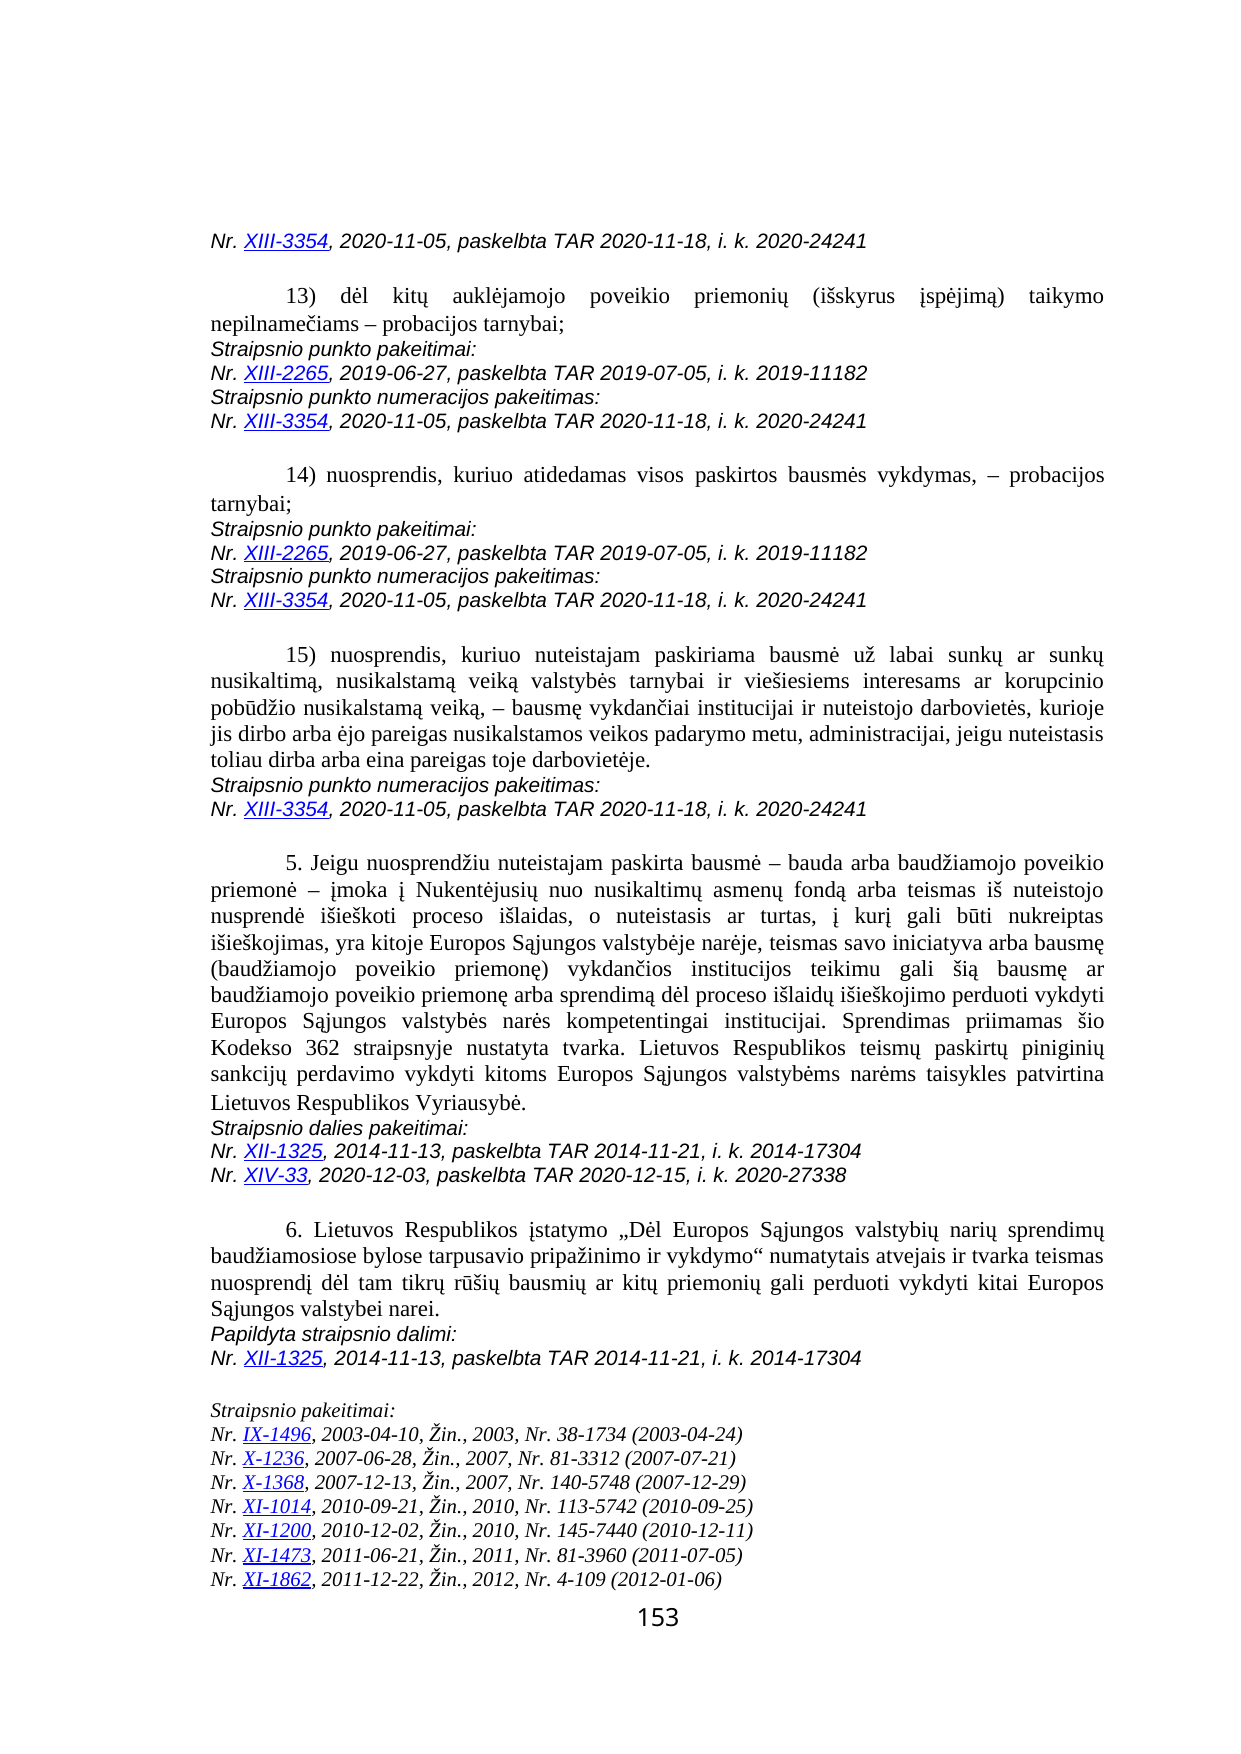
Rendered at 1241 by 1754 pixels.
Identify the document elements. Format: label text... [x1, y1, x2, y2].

text Nr. XII-1325, 2014-11-13, paskelbta TAR 2014-11-21, i. k. 2014-17304 [210, 1345, 1105, 1369]
text Nr. XIII-3354, 2020-11-05, paskelbta TAR 2020-11-18, i. k. 2020-24241 [210, 588, 1105, 612]
text Straipsnio punkto numeracijos pakeitimas: [210, 385, 1105, 409]
text Nr. XIII-2265, 2019-06-27, paskelbta TAR 2019-07-05, i. k. 2019-11182 [210, 540, 1105, 564]
text 15) nuosprendis, kuriuo nuteistajam paskiriama bausmė už labai sunkų ar sunkų nusikaltimą, nusikalstamą veiką valstybės tarnybai ir viešiesiems interesams ar korupcinio pobūdžio nusikalstamą veiką, – bausmę vykdančiai institucijai ir nuteistojo darbovietės, kurioje jis dirbo arba ėjo pareigas nusikalstamos veikos padarymo metu, administracijai, jeigu nuteistasis toliau dirba arba eina pareigas toje darbovietėje. [210, 641, 1105, 773]
text Nr. X-1368, 2007-12-13, Žin., 2007, Nr. 140-5748 (2007-12-29) [210, 1470, 1105, 1494]
text Straipsnio punkto numeracijos pakeitimas: [210, 773, 1105, 797]
text Straipsnio punkto pakeitimai: [210, 516, 1105, 540]
text Nr. XIII-2265, 2019-06-27, paskelbta TAR 2019-07-05, i. k. 2019-11182 [210, 361, 1105, 385]
text Nr. XII-1325, 2014-11-13, paskelbta TAR 2014-11-21, i. k. 2014-17304 [210, 1139, 1105, 1163]
text Nr. IX-1496, 2003-04-10, Žin., 2003, Nr. 38-1734 (2003-04-24) [210, 1422, 1105, 1446]
text Nr. XIV-33, 2020-12-03, paskelbta TAR 2020-12-15, i. k. 2020-27338 [210, 1163, 1105, 1187]
text Nr. XIII-3354, 2020-11-05, paskelbta TAR 2020-11-18, i. k. 2020-24241 [210, 229, 1105, 253]
text 6. Lietuvos Respublikos įstatymo „Dėl Europos Sąjungos valstybių narių sprendimų baudžiamosiose bylose tarpusavio pripažinimo ir vykdymo“ numatytais atvejais ir tvarka teismas nuosprendį dėl tam tikrų rūšių bausmių ar kitų priemonių gali perduoti vykdyti kitai Europos Sąjungos valstybei narei. [210, 1216, 1105, 1321]
text Nr. XI-1200, 2010-12-02, Žin., 2010, Nr. 145-7440 (2010-12-11) [210, 1518, 1105, 1542]
text Nr. XI-1473, 2011-06-21, Žin., 2011, Nr. 81-3960 (2011-07-05) [210, 1542, 1105, 1567]
text 14) nuosprendis, kuriuo atidedamas visos paskirtos bausmės vykdymas, – probacijos tarnybai; [210, 461, 1105, 516]
text Nr. X-1236, 2007-06-28, Žin., 2007, Nr. 81-3312 (2007-07-21) [210, 1446, 1105, 1470]
text 5. Jeigu nuosprendžiu nuteistajam paskirta bausmė – bauda arba baudžiamojo poveikio priemonė – įmoka į Nukentėjusių nuo nusikaltimų asmenų fondą arba teismas iš nuteistojo nusprendė išieškoti proceso išlaidas, o nuteistasis ar turtas, į kurį gali būti nukreiptas išieškojimas, yra kitoje Europos Sąjungos valstybėje narėje, teismas savo iniciatyva arba bausmę (baudžiamojo poveikio priemonę) vykdančios institucijos teikimu gali šią bausmę ar baudžiamojo poveikio priemonę arba sprendimą dėl proceso išlaidų išieškojimo perduoti vykdyti Europos Sąjungos valstybės narės kompetentingai institucijai. Sprendimas priimamas šio Kodekso 362 straipsnyje nustatyta tvarka. Lietuvos Respublikos teismų paskirtų piniginių sankcijų perdavimo vykdyti kitoms Europos Sąjungos valstybėms narėms taisykles patvirtina Lietuvos Respublikos Vyriausybė. [210, 849, 1105, 1115]
text Papildyta straipsnio dalimi: [210, 1321, 1105, 1345]
text Nr. XI-1014, 2010-09-21, Žin., 2010, Nr. 113-5742 (2010-09-25) [210, 1494, 1105, 1518]
text Straipsnio dalies pakeitimai: [210, 1115, 1105, 1139]
text Nr. XI-1862, 2011-12-22, Žin., 2012, Nr. 4-109 (2012-01-06) [210, 1567, 1105, 1591]
text Nr. XIII-3354, 2020-11-05, paskelbta TAR 2020-11-18, i. k. 2020-24241 [210, 797, 1105, 821]
text Straipsnio punkto pakeitimai: [210, 337, 1105, 361]
text Nr. XIII-3354, 2020-11-05, paskelbta TAR 2020-11-18, i. k. 2020-24241 [210, 409, 1105, 433]
text Straipsnio punkto numeracijos pakeitimas: [210, 564, 1105, 588]
text 13) dėl kitų auklėjamojo poveikio priemonių (išskyrus įspėjimą) taikymo nepilnamečiams – probacijos tarnybai; [210, 282, 1105, 337]
text Straipsnio pakeitimai: [210, 1398, 1105, 1422]
